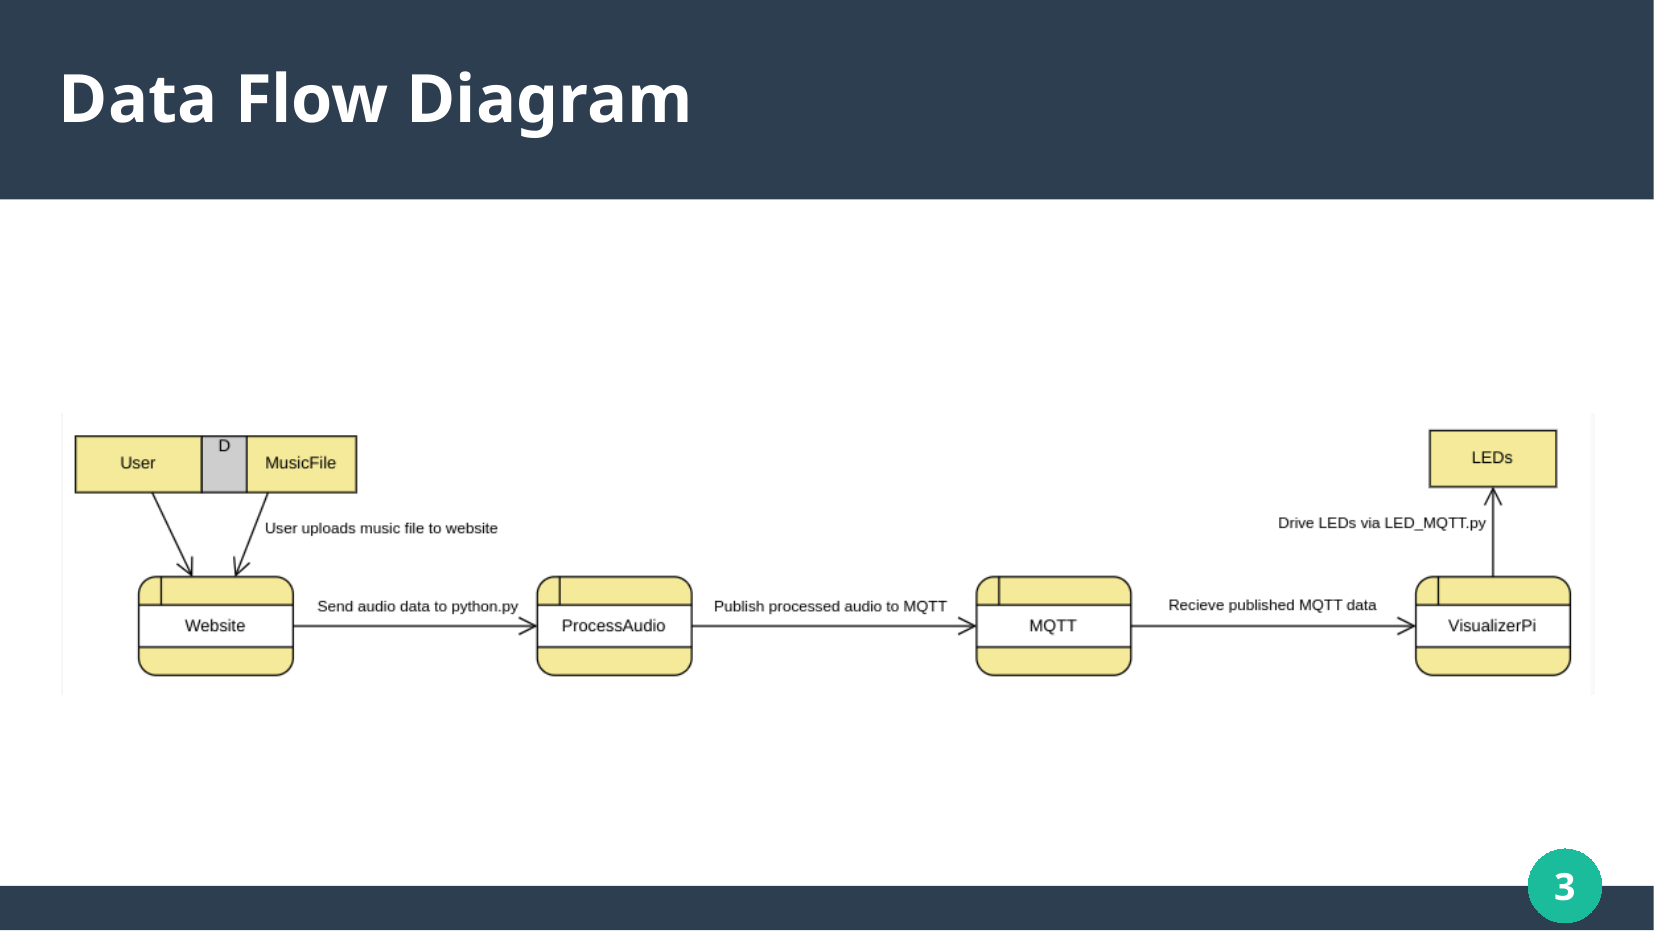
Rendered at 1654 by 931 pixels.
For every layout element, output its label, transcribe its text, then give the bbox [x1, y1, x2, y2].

picture [59, 413, 1595, 695]
title Data Flow Diagram [59, 37, 1595, 156]
